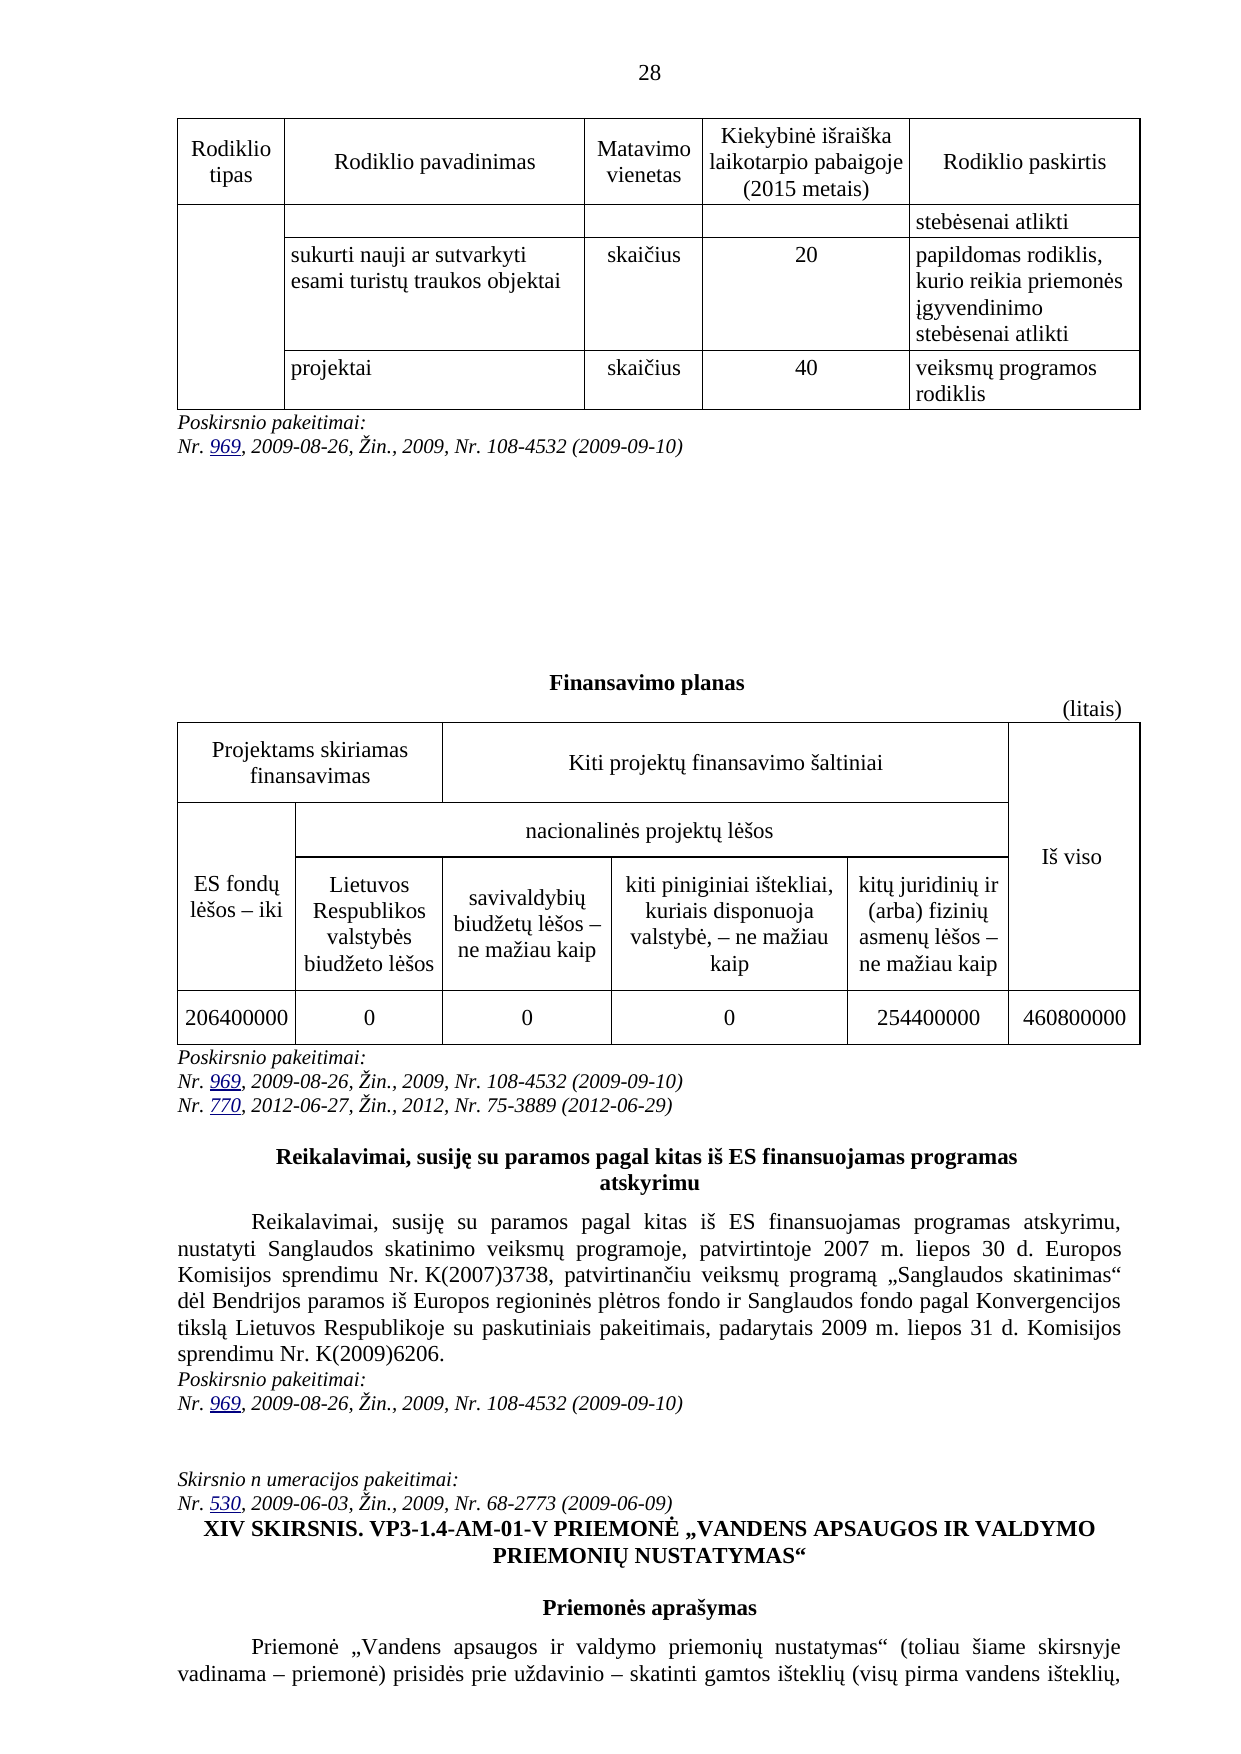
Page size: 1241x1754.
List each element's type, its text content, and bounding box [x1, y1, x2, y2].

table_header Iš viso [1009, 723, 1139, 989]
table_header Projektams skiriamas finansavimas [178, 723, 442, 802]
table_cell skaičius [585, 351, 702, 409]
text Reikalavimai, susiję su paramos pagal kitas iš ES finansuojamas programas atskyrimu, nustatyti Sanglaudos skatinimo veiksmų programoje, patvirtintoje 2007 m. liepos 30 d. Europos Komisijos sprendimu Nr. K(2007)3738, patvirtinančiu veiksmų programą „Sanglaudos skatinimas“ dėl Bendrijos paramos iš Europos regioninės plėtros fondo ir Sanglaudos fondo pagal Konvergencijos tikslą Lietuvos Respublikoje su paskutiniais pakeitimais, padarytais 2009 m. liepos 31 d. Komisijos sprendimu Nr. K(2009)6206. [177, 1208, 1122, 1366]
table_header Rodiklio paskirtis [910, 119, 1139, 204]
text Nr. 969, 2009-08-26, Žin., 2009, Nr. 108-4532 (2009-09-10) [177, 1069, 1122, 1093]
table_cell 0 [296, 991, 442, 1043]
table_cell Lietuvos Respublikos valstybės biudžeto lėšos [296, 858, 442, 989]
table_cell 0 [612, 991, 847, 1043]
table_cell 206400000 [178, 991, 295, 1043]
table_cell 40 [703, 351, 909, 409]
table_cell kiti piniginiai ištekliai, kuriais disponuoja valstybė, – ne mažiau kaip [612, 858, 847, 989]
table_cell [585, 205, 702, 237]
table_header Rodiklio tipas [178, 119, 284, 204]
table_cell stebėsenai atlikti [910, 205, 1139, 237]
text Priemonės aprašymas [177, 1594, 1122, 1621]
table_cell 20 [703, 238, 909, 349]
text Poskirsnio pakeitimai: [177, 1045, 1122, 1069]
table_cell papildomas rodiklis, kurio reikia priemonės įgyvendinimo stebėsenai atlikti [910, 238, 1139, 349]
table_cell [285, 205, 584, 237]
text Nr. 969, 2009-08-26, Žin., 2009, Nr. 108-4532 (2009-09-10) [177, 434, 1122, 458]
text Poskirsnio pakeitimai: [177, 410, 1122, 434]
text Finansavimo planas [177, 669, 1122, 696]
table_cell projektai [285, 351, 584, 409]
table_cell kitų juridinių ir (arba) fizinių asmenų lėšos – ne mažiau kaip [848, 858, 1008, 989]
text Poskirsnio pakeitimai: [177, 1366, 1122, 1391]
table_cell veiksmų programos rodiklis [910, 351, 1139, 409]
table_cell 0 [443, 991, 611, 1043]
table_cell nacionalinės projektų lėšos [296, 803, 1008, 856]
table_header Matavimo vienetas [585, 119, 702, 204]
table_cell skaičius [585, 238, 702, 349]
text Reikalavimai, susiję su paramos pagal kitas iš ES finansuojamas programas atskyrimu [177, 1143, 1122, 1196]
text Skirsnio n umeracijos pakeitimai: [177, 1467, 1122, 1491]
text Nr. 530, 2009-06-03, Žin., 2009, Nr. 68-2773 (2009-06-09) [177, 1491, 1122, 1515]
text Priemonė „Vandens apsaugos ir valdymo priemonių nustatymas“ (toliau šiame skirsnyje vadinama – priemonė) prisidės prie uždavinio – skatinti gamtos išteklių (visų pirma vandens išteklių, [177, 1633, 1122, 1686]
table_cell 460800000 [1009, 991, 1139, 1043]
table_cell sukurti nauji ar sutvarkyti esami turistų traukos objektai [285, 238, 584, 349]
table_cell ES fondų lėšos – iki [178, 803, 295, 989]
table_cell 254400000 [848, 991, 1008, 1043]
text (litais) [260, 696, 1122, 722]
text Nr. 969, 2009-08-26, Žin., 2009, Nr. 108-4532 (2009-09-10) [177, 1391, 1122, 1414]
table_cell [178, 205, 284, 409]
table_header Kiti projektų finansavimo šaltiniai [443, 723, 1008, 802]
table_header Rodiklio pavadinimas [285, 119, 584, 204]
table_header Kiekybinė išraiška laikotarpio pabaigoje (2015 metais) [703, 119, 909, 204]
table_cell savivaldybių biudžetų lėšos – ne mažiau kaip [443, 858, 611, 989]
subtitle XIV sKIRSNIS. VP3-1.4-AM-01-V PRIEMONĖ „VANDENS APSAUGOS IR VALDYMO PRIEMONIŲ NUSTATYMAS“ [177, 1515, 1122, 1568]
text Nr. 770, 2012-06-27, Žin., 2012, Nr. 75-3889 (2012-06-29) [177, 1093, 1122, 1117]
table_cell [703, 205, 909, 237]
